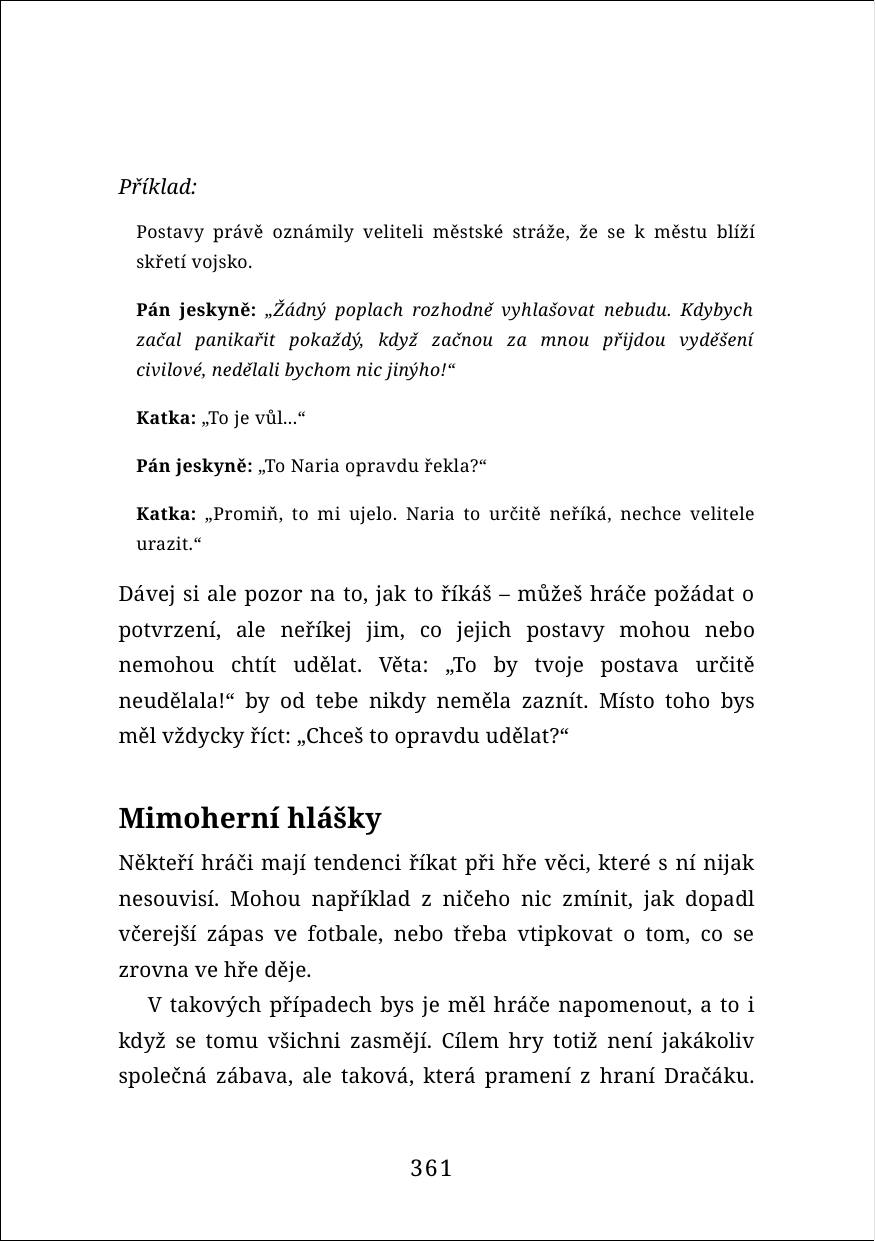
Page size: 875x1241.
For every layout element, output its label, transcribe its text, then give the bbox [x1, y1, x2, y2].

subtitle Mimoherní hlášky [118, 798, 756, 837]
text Dávej si ale pozor na to, jak to říkáš – můžeš hráče požádat o potvrzení, ale neříkej jim, co jejich postavy mohou nebo nemohou chtít udělat. Věta: „To by tvoje postava určitě neudělala!“ by od tebe nikdy neměla zaznít. Místo toho bys měl vždycky říct: „Chceš to opravdu udělat?“ [118, 579, 756, 750]
text Někteří hráči mají tendenci říkat při hře věci, které s ní nijak nesouvisí. Mohou například z ničeho nic zmínit, jak dopadl včerejší zápas ve fotbale, nebo třeba vtipkovat o tom, co se zrovna ve hře děje. V takových případech bys je měl hráče napomenout, a to i když se tomu všichni zasmějí. Cílem hry totiž není jakákoliv společná zábava, ale taková, která pramení z hraní Dračáku. [118, 848, 756, 1090]
text Příklad: [118, 172, 756, 200]
text Katka: „Promiň, to mi ujelo. Naria to určitě neříká, nechce velitele urazit.“ [136, 501, 756, 556]
text Pán jeskyně: „To Naria opravdu řekla?“ [136, 453, 756, 478]
text Katka: „To je vůl...“ [136, 406, 756, 430]
text Pán jeskyně: „Žádný poplach rozhodně vyhlašovat nebudu. Kdybych začal panikařit pokaždý, když začnou za mnou přijdou vyděšení civilové, nedělali bychom nic jinýho!“ [136, 297, 756, 382]
text Postavy právě oznámily veliteli městské stráže, že se k městu blíží skřetí vojsko. [136, 219, 756, 273]
